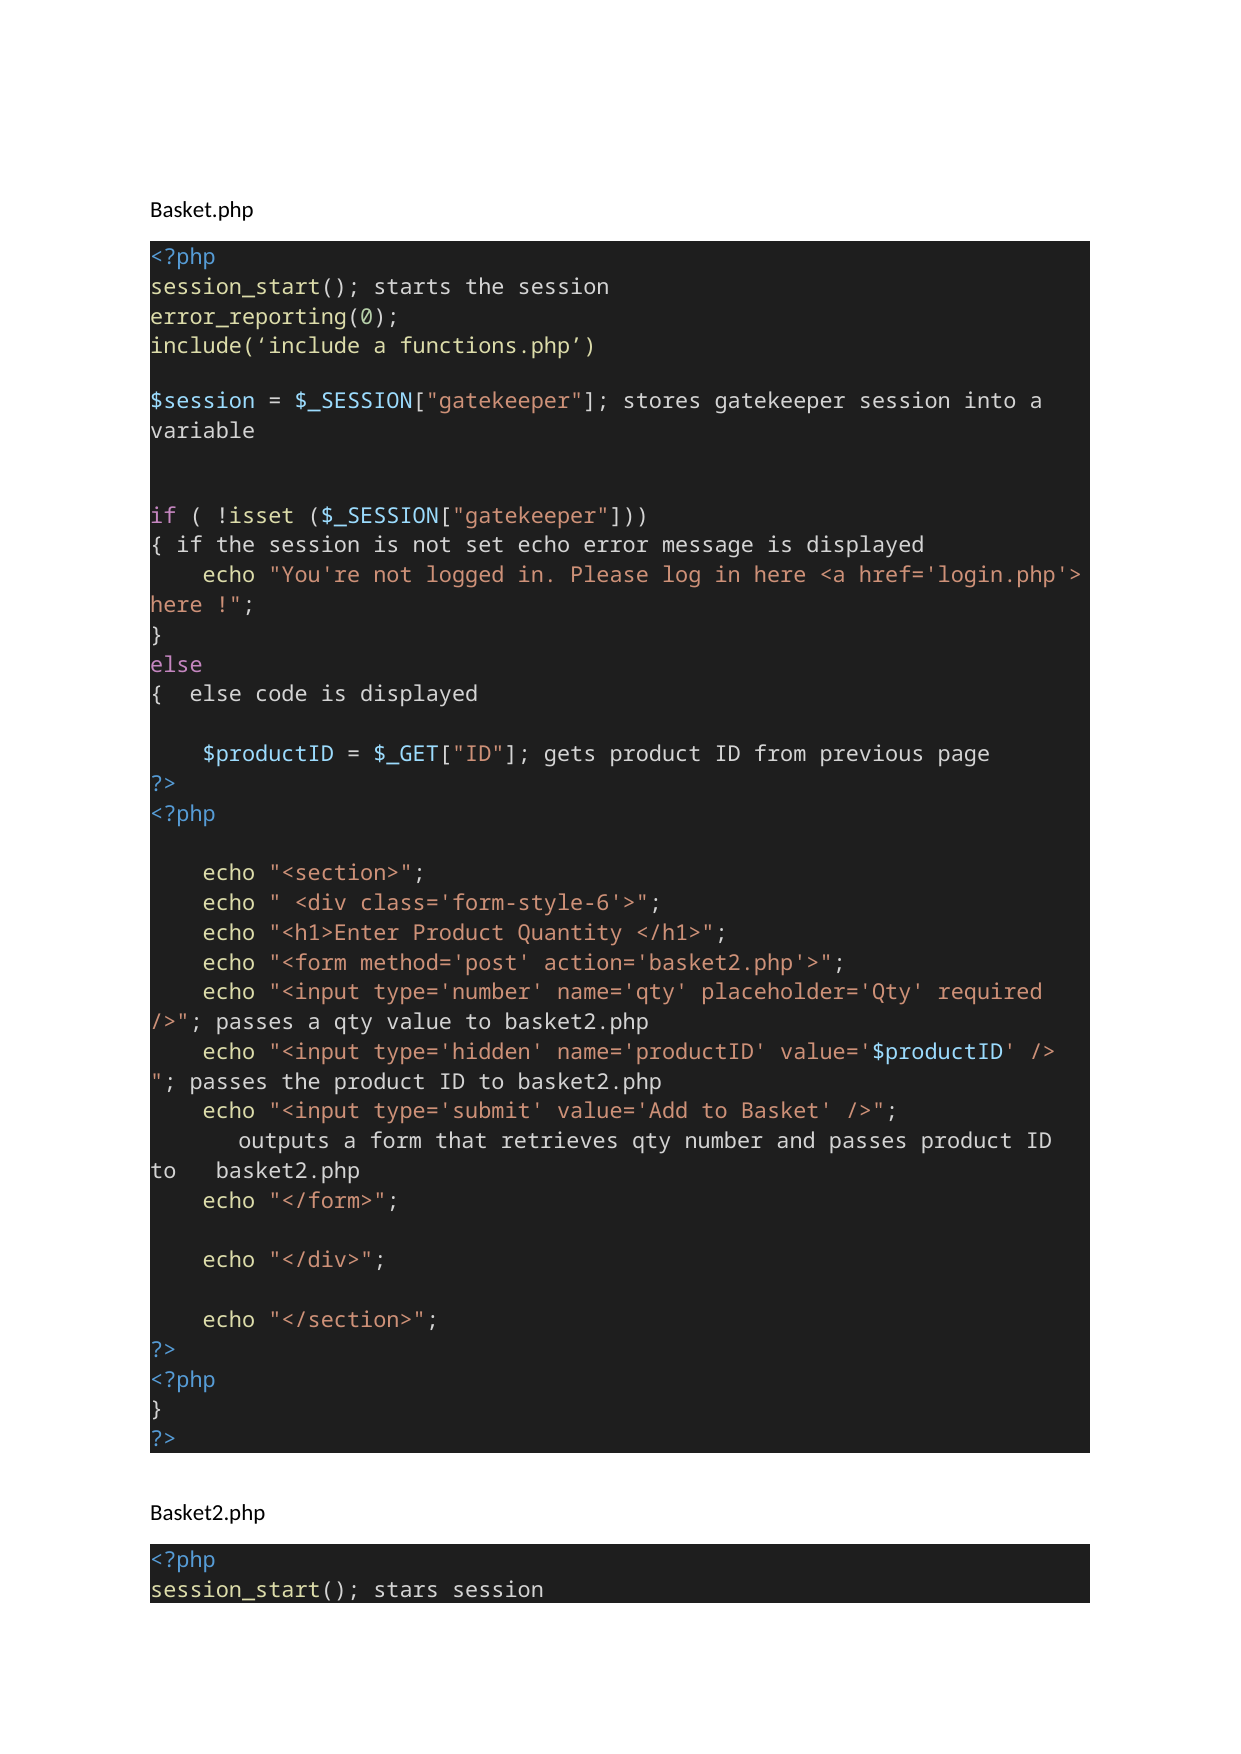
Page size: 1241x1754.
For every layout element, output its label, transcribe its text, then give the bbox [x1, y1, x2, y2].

text include(‘include a functions.php’) [150, 330, 1090, 360]
text Basket2.php [150, 1498, 1090, 1526]
text echo " <div class='form-style-6'>"; [150, 887, 1090, 917]
text outputs a form that retrieves qty number and passes product ID to basket2.php [150, 1125, 1090, 1185]
text if ( !isset ($_SESSION["gatekeeper"])) [150, 499, 1090, 529]
text { else code is displayed [150, 678, 1090, 708]
text error_reporting(0); [150, 301, 1090, 330]
text echo "<form method='post' action='basket2.php'>"; [150, 946, 1090, 976]
text echo "<input type='number' name='qty' placeholder='Qty' required />"; passes a qty value to basket2.php [150, 976, 1090, 1036]
text echo "You're not logged in. Please log in here <a href='login.php'> here !"; [150, 559, 1090, 619]
text <?php [150, 241, 1090, 271]
text } [150, 619, 1090, 648]
text $productID = $_GET["ID"]; gets product ID from previous page [150, 738, 1090, 768]
text echo "<section>"; [150, 857, 1090, 887]
text echo "<h1>Enter Product Quantity </h1>"; [150, 917, 1090, 946]
text ?> [150, 768, 1090, 797]
text ?> [150, 1334, 1090, 1363]
text echo "<input type='hidden' name='productID' value='$productID' /> "; passes the product ID to basket2.php [150, 1036, 1090, 1095]
text session_start(); stars session [150, 1574, 1090, 1603]
text echo "</section>"; [150, 1304, 1090, 1334]
text else [150, 648, 1090, 678]
text <?php [150, 1544, 1090, 1574]
text session_start(); starts the session [150, 271, 1090, 301]
text Basket.php [150, 196, 1090, 223]
text { if the session is not set echo error message is displayed [150, 529, 1090, 559]
text <?php [150, 797, 1090, 827]
text echo "<input type='submit' value='Add to Basket' />"; [150, 1095, 1090, 1125]
text } [150, 1393, 1090, 1423]
text echo "</form>"; [150, 1185, 1090, 1214]
text <?php [150, 1363, 1090, 1393]
text $session = $_SESSION["gatekeeper"]; stores gatekeeper session into a variable [150, 385, 1090, 445]
text ?> [150, 1423, 1090, 1453]
text echo "</div>"; [150, 1244, 1090, 1274]
